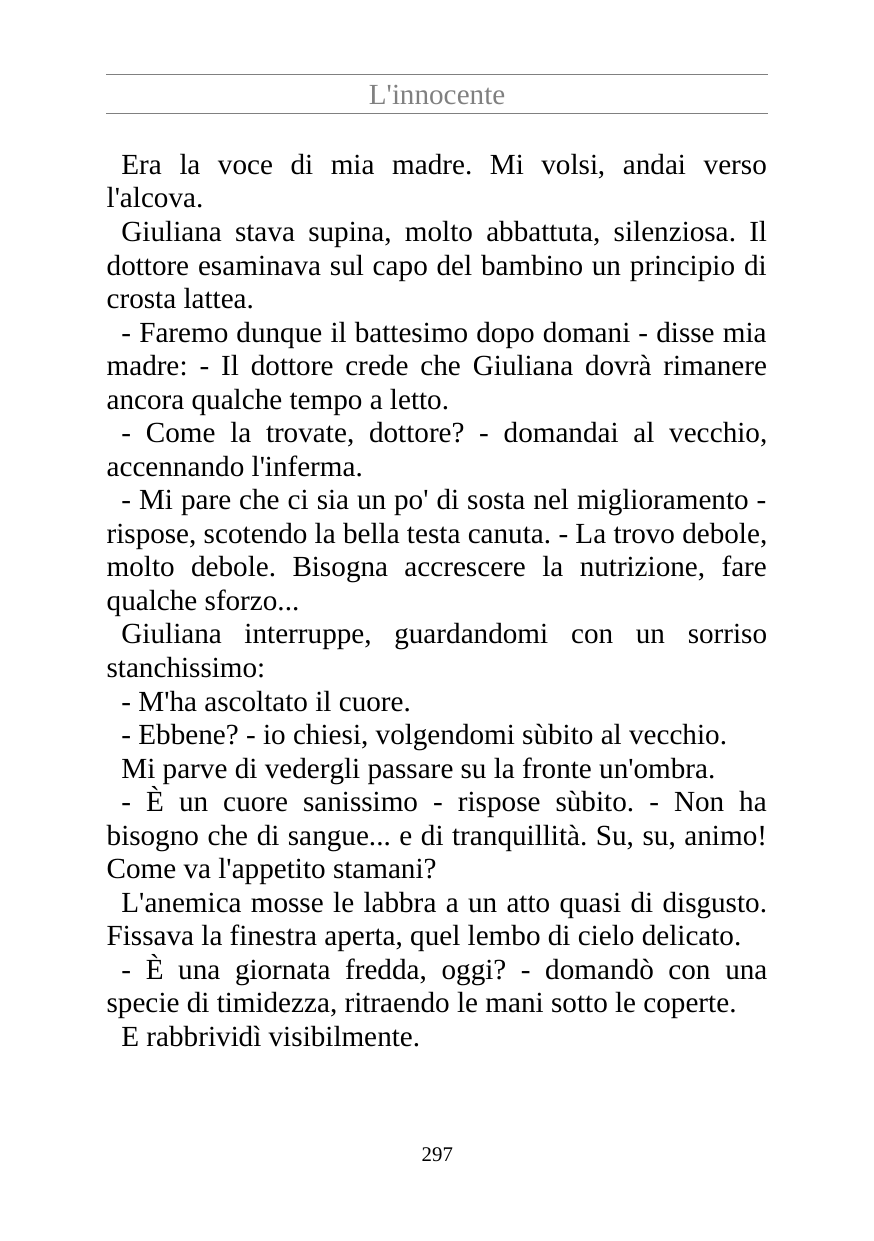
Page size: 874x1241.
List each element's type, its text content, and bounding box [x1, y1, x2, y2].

text - M'ha ascoltato il cuore. [106, 684, 768, 717]
text Era la voce di mia madre. Mi volsi, andai verso l'alcova. [106, 147, 768, 214]
text L'anemica mosse le labbra a un atto quasi di disgusto. Fissava la finestra aperta, quel lembo di cielo delicato. [106, 885, 768, 952]
text Mi parve di vedergli passare su la fronte un'ombra. [106, 751, 768, 784]
text Giuliana stava supina, molto abbattuta, silenziosa. Il dottore esaminava sul capo del bambino un principio di crosta lattea. [106, 214, 768, 315]
text - Come la trovate, dottore? - domandai al vecchio, accennando l'inferma. [106, 415, 768, 482]
text E rabbrividì visibilmente. [106, 1019, 768, 1053]
text - Ebbene? - io chiesi, volgendomi sùbito al vecchio. [106, 717, 768, 751]
text Giuliana interruppe, guardandomi con un sorriso stanchissimo: [106, 617, 768, 684]
text - Mi pare che ci sia un po' di sosta nel miglioramento - rispose, scotendo la bella testa canuta. - La trovo debole, molto debole. Bisogna accrescere la nutrizione, fare qualche sforzo... [106, 482, 768, 617]
text - È un cuore sanissimo - rispose sùbito. - Non ha bisogno che di sangue... e di tranquillità. Su, su, animo! Come va l'appetito stamani? [106, 784, 768, 885]
text - Faremo dunque il battesimo dopo domani - disse mia madre: - Il dottore crede che Giuliana dovrà rimanere ancora qualche tempo a letto. [106, 315, 768, 415]
text - È una giornata fredda, oggi? - domandò con una specie di timidezza, ritraendo le mani sotto le coperte. [106, 952, 768, 1019]
